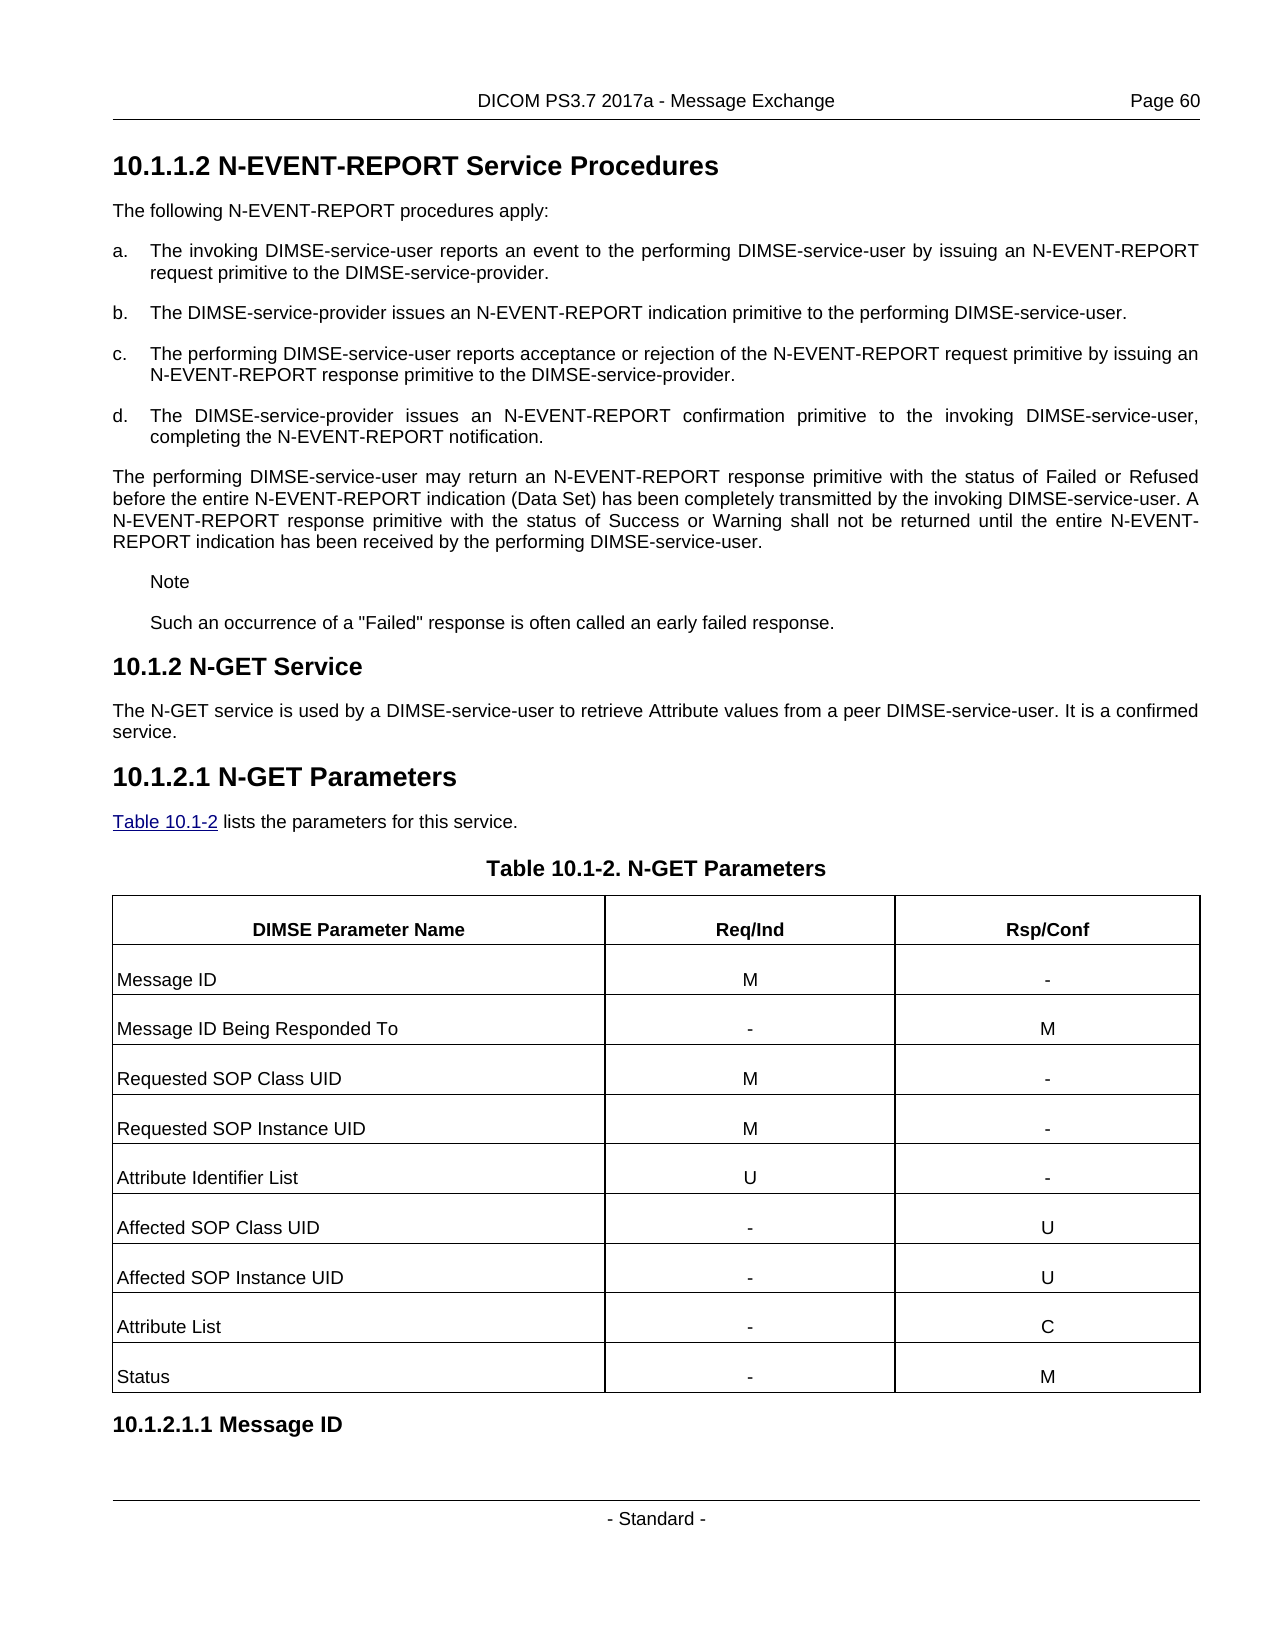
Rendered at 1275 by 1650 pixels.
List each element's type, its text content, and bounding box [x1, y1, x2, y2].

text Such an occurrence of a "Failed" response is often called an early failed response. [150, 612, 1162, 633]
table_cell M [606, 1095, 894, 1143]
table_cell Message ID Being Responded To [113, 995, 604, 1044]
list The performing DIMSE-service-user reports acceptance or rejection of the N-EVENT-REPORT request primitive by issuing an N-EVENT-REPORT response primitive to the DIMSE-service-provider. [112, 342, 1200, 386]
table_cell C [896, 1293, 1199, 1342]
table_cell M [896, 1343, 1199, 1392]
table_cell - [896, 1095, 1199, 1143]
table_cell Attribute List [113, 1293, 604, 1342]
table_cell Requested SOP Class UID [113, 1045, 604, 1093]
text Note [150, 571, 1162, 593]
table_cell - [896, 1144, 1199, 1193]
text 10.1.2.1.1 Message ID [112, 1411, 1200, 1437]
table_cell M [606, 1045, 894, 1093]
table_cell Status [113, 1343, 604, 1392]
text Table 10.1-2 lists the parameters for this service. [112, 811, 1200, 833]
text 10.1.1.2 N-EVENT-REPORT Service Procedures [112, 150, 1200, 181]
table_cell Affected SOP Instance UID [113, 1244, 604, 1292]
table_cell - [896, 1045, 1199, 1093]
text Table 10.1-2. N-GET Parameters [112, 855, 1200, 881]
table_header Req/Ind [606, 896, 894, 944]
text The performing DIMSE-service-user may return an N-EVENT-REPORT response primitive with the status of Failed or Refused before the entire N-EVENT-REPORT indication (Data Set) has been completely transmitted by the invoking DIMSE-service-user. A N-EVENT-REPORT response primitive with the status of Success or Warning shall not be returned until the entire N-EVENT-REPORT indication has been received by the performing DIMSE-service-user. [112, 466, 1200, 552]
text 10.1.2.1 N-GET Parameters [112, 761, 1200, 792]
table_cell - [606, 1293, 894, 1342]
list The invoking DIMSE-service-user reports an event to the performing DIMSE-service-user by issuing an N-EVENT-REPORT request primitive to the DIMSE-service-provider. [112, 240, 1200, 283]
table_cell Requested SOP Instance UID [113, 1095, 604, 1143]
table_cell M [606, 945, 894, 994]
table_cell - [896, 945, 1199, 994]
table_header DIMSE Parameter Name [113, 896, 604, 944]
text The following N-EVENT-REPORT procedures apply: [112, 200, 1200, 222]
table_cell Message ID [113, 945, 604, 994]
table_cell U [896, 1244, 1199, 1292]
table_cell - [606, 995, 894, 1044]
table_cell U [896, 1194, 1199, 1242]
table_header Rsp/Conf [896, 896, 1199, 944]
list The DIMSE-service-provider issues an N-EVENT-REPORT confirmation primitive to the invoking DIMSE-service-user, completing the N-EVENT-REPORT notification. [112, 404, 1200, 447]
table_cell - [606, 1343, 894, 1392]
text 10.1.2 N-GET Service [112, 652, 1200, 681]
table_cell - [606, 1244, 894, 1292]
list The DIMSE-service-provider issues an N-EVENT-REPORT indication primitive to the performing DIMSE-service-user. [112, 302, 1200, 324]
table_cell - [606, 1194, 894, 1242]
table_cell U [606, 1144, 894, 1193]
table_cell M [896, 995, 1199, 1044]
table_cell Affected SOP Class UID [113, 1194, 604, 1242]
text The N-GET service is used by a DIMSE-service-user to retrieve Attribute values from a peer DIMSE-service-user. It is a confirmed service. [112, 699, 1200, 742]
table_cell Attribute Identifier List [113, 1144, 604, 1193]
